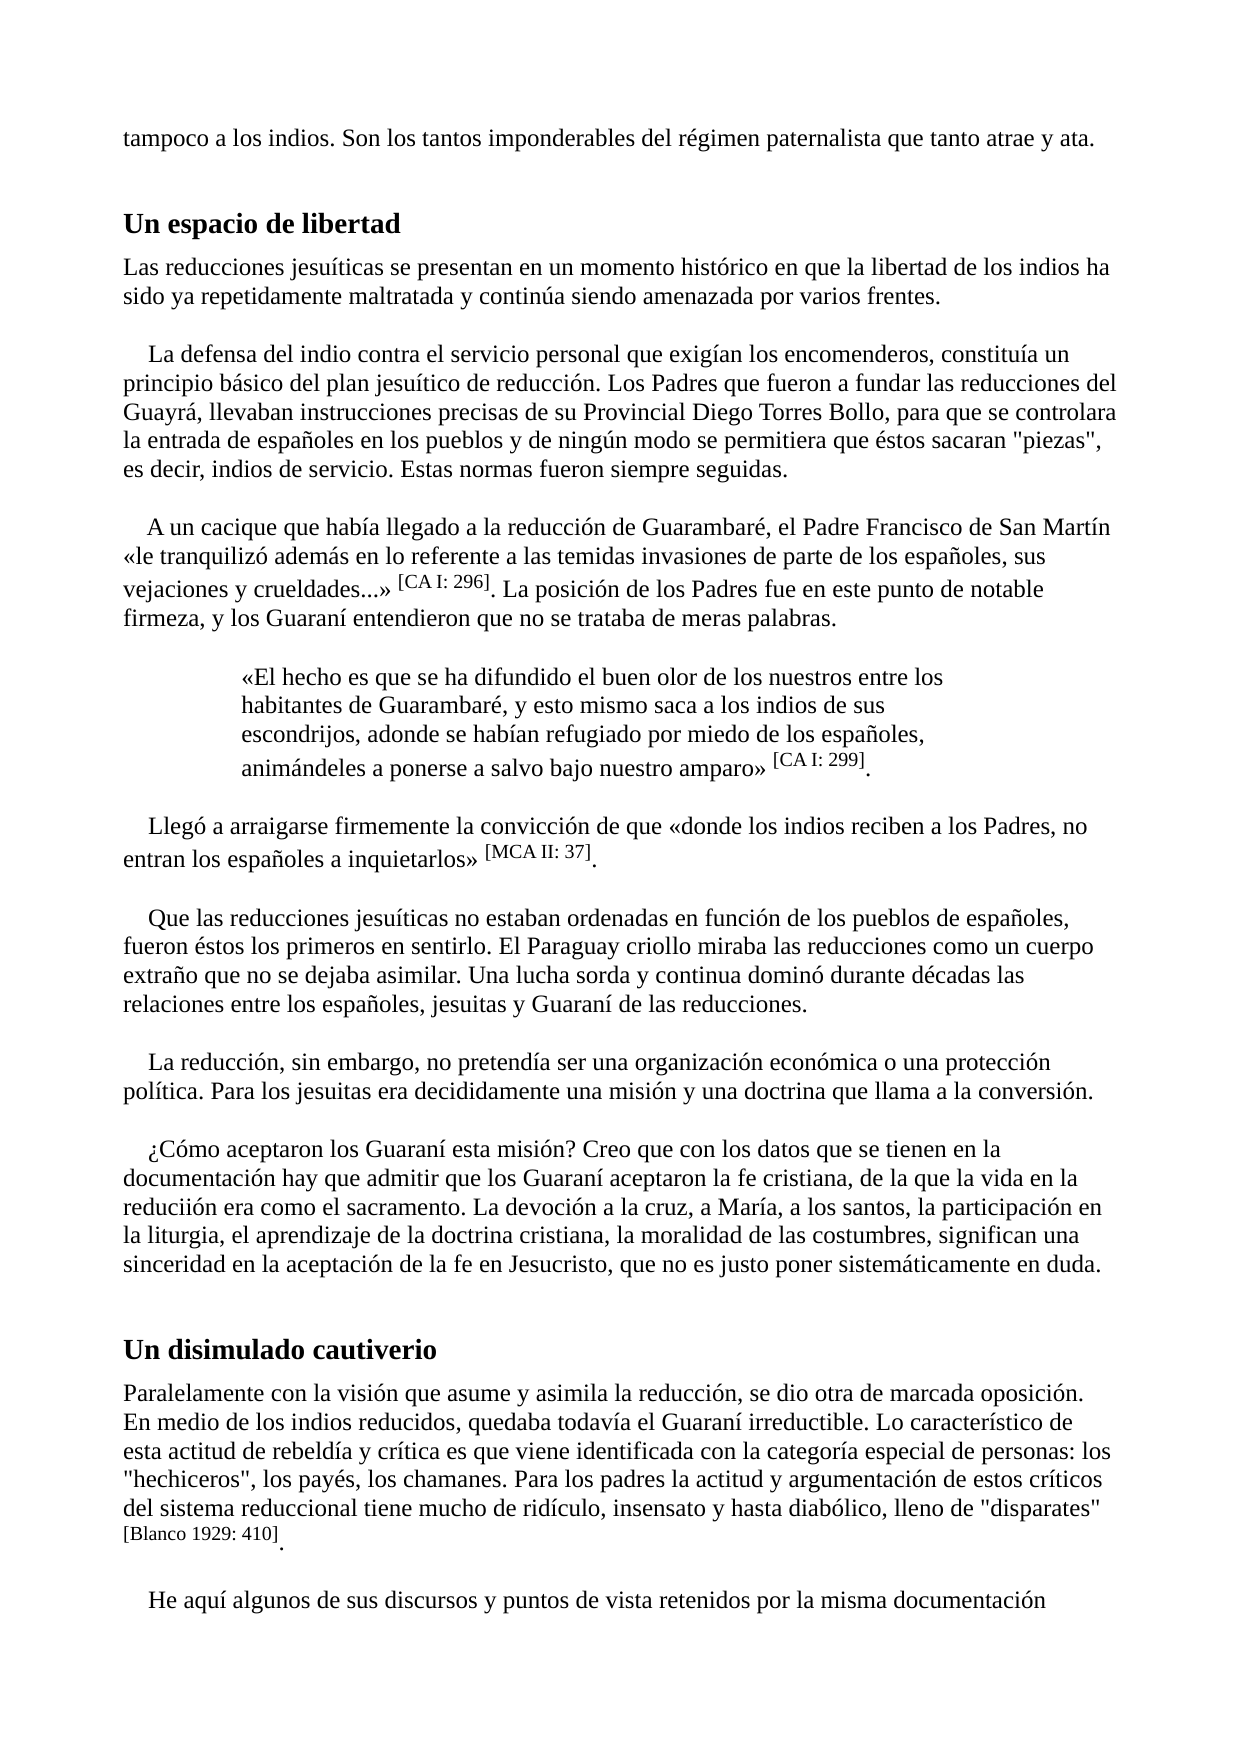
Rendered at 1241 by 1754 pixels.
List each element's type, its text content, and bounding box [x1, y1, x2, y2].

table_header tampoco a los indios. Son los tantos imponderables del régimen paternalista que tanto atrae y ata. Un espacio de libertad Las reducciones jesuíticas se presentan en un momento histórico en que la libertad de los indios ha sido ya repetidamente maltratada y continúa siendo amenazada por varios frentes. La defensa del indio contra el servicio personal que exigían los encomenderos, constituía un principio básico del plan jesuítico de reducción. Los Padres que fueron a fundar las reducciones del Guayrá, llevaban instrucciones precisas de su Provincial Diego Torres Bollo, para que se controlara la entrada de españoles en los pueblos y de ningún modo se permitiera que éstos sacaran "piezas", es decir, indios de servicio. Estas normas fueron siempre seguidas. A un cacique que había llegado a la reducción de Guarambaré, el Padre Francisco de San Martín «le tranquilizó además en lo referente a las temidas invasiones de parte de los españoles, sus vejaciones y crueldades...» [CA I: 296]. La posición de los Padres fue en este punto de notable firmeza, y los Guaraní entendieron que no se trataba de meras palabras. «El hecho es que se ha difundido el buen olor de los nuestros entre los habitantes de Guarambaré, y esto mismo saca a los indios de sus escondrijos, adonde se habían refugiado por miedo de los españoles, animándeles a ponerse a salvo bajo nuestro amparo» [CA I: 299]. Llegó a arraigarse firmemente la convicción de que «donde los indios reciben a los Padres, no entran los españoles a inquietarlos» [MCA II: 37]. Que las reducciones jesuíticas no estaban ordenadas en función de los pueblos de españoles, fueron éstos los primeros en sentirlo. El Paraguay criollo miraba las reducciones como un cuerpo extraño que no se dejaba asimilar. Una lucha sorda y continua dominó durante décadas las relaciones entre los españoles, jesuitas y Guaraní de las reducciones. La reducción, sin embargo, no pretendía ser una organización económica o una protección política. Para los jesuitas era decididamente una misión y una doctrina que llama a la conversión. ¿Cómo aceptaron los Guaraní esta misión? Creo que con los datos que se tienen en la documentación hay que admitir que los Guaraní aceptaron la fe cristiana, de la que la vida en la reduciión era como el sacramento. La devoción a la cruz, a María, a los santos, la participación en la liturgia, el aprendizaje de la doctrina cristiana, la moralidad de las costumbres, significan una sinceridad en la aceptación de la fe en Jesucristo, que no es justo poner sistemáticamente en duda. Un disimulado cautiverio Paralelamente con la visión que asume y asimila la reducción, se dio otra de marcada oposición. En medio de los indios reducidos, quedaba todavía el Guaraní irreductible. Lo característico de esta actitud de rebeldía y crítica es que viene identificada con la categoría especial de personas: los "hechiceros", los payés, los chamanes. Para los padres la actitud y argumentación de estos críticos del sistema reduccional tiene mucho de ridículo, insensato y hasta diabólico, lleno de "disparates" [Blanco 1929: 410]. He aquí algunos de sus discursos y puntos de vista retenidos por la misma documentación [118, 118, 1122, 1618]
